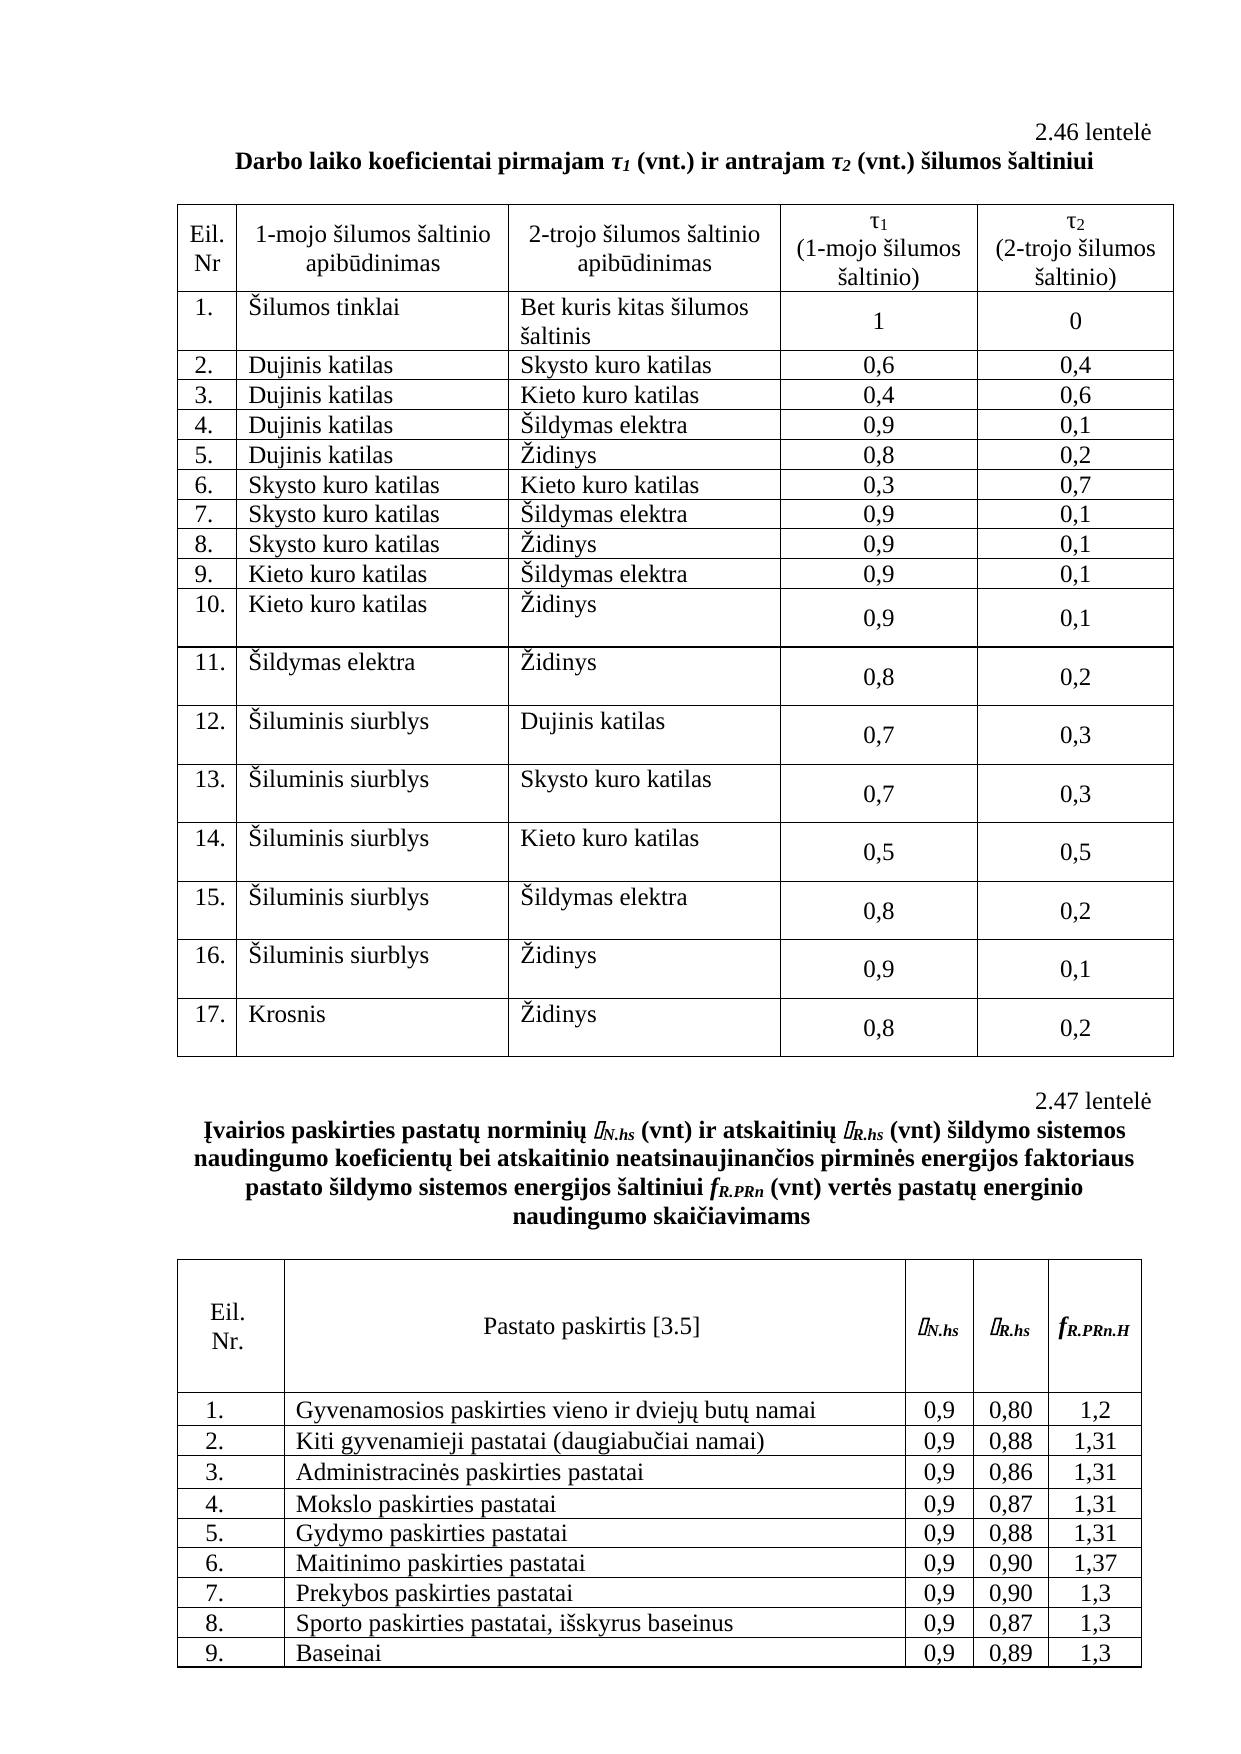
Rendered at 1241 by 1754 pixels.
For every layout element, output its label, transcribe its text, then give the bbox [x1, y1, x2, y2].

table_cell Šildymas elektra [237, 648, 508, 705]
table_cell 0,9 [781, 589, 977, 646]
table_cell 0,9 [781, 940, 977, 998]
table_cell Dujinis katilas [237, 440, 508, 469]
table_cell Židinys [509, 940, 780, 998]
table_cell 0,3 [978, 765, 1173, 822]
table_header Eil. Nr. [178, 1260, 284, 1392]
table_cell Dujinis katilas [237, 351, 508, 379]
table_cell Dujinis katilas [237, 380, 508, 409]
table_cell 0,9 [781, 410, 977, 439]
table_cell 0,9 [906, 1548, 973, 1577]
table_cell 0,9 [906, 1489, 973, 1517]
table_cell 0,9 [781, 559, 977, 588]
table_cell Šiluminis siurblys [237, 706, 508, 763]
table_header R.hs [974, 1260, 1048, 1392]
table_cell Mokslo paskirties pastatai [285, 1489, 905, 1517]
table_cell 0,90 [974, 1578, 1048, 1607]
table_cell 3. [178, 1456, 284, 1488]
text 2.47 lentelė [177, 1086, 1151, 1115]
table_cell 7. [178, 500, 236, 528]
text Įvairios paskirties pastatų norminių N.hs (vnt) ir atskaitinių R.hs (vnt) šildymo sistemos naudingumo koeficientų bei atskaitinio neatsinaujinančios pirminės energijos faktoriaus pastato šildymo sistemos energijos šaltiniui fR.PRn (vnt) vertės pastatų energinio naudingumo skaičiavimams [177, 1115, 1151, 1230]
table_cell Šildymas elektra [509, 882, 780, 939]
table_cell 0,8 [781, 882, 977, 939]
table_cell Administracinės paskirties pastatai [285, 1456, 905, 1488]
table_cell 14. [178, 823, 236, 881]
table_cell Kieto kuro katilas [237, 559, 508, 588]
table_cell Bet kuris kitas šilumos šaltinis [509, 292, 780, 349]
table_cell 5. [178, 1519, 284, 1547]
table_cell 0,2 [978, 882, 1173, 939]
table_cell 0,1 [978, 529, 1173, 558]
table_cell 0,1 [978, 500, 1173, 528]
table_cell 1,3 [1049, 1608, 1141, 1637]
table_cell 10. [178, 589, 236, 646]
table_cell 6. [178, 1548, 284, 1577]
table_cell Sporto paskirties pastatai, išskyrus baseinus [285, 1608, 905, 1637]
table_cell Šildymas elektra [509, 500, 780, 528]
table_cell 8. [178, 1608, 284, 1637]
table_cell 1,31 [1049, 1489, 1141, 1517]
table_cell 0,88 [974, 1426, 1048, 1455]
table_cell Židinys [509, 999, 780, 1056]
table_cell 1,3 [1049, 1578, 1141, 1607]
table_cell 0,9 [906, 1638, 973, 1666]
table_cell 1,2 [1049, 1393, 1141, 1425]
table_cell 0,8 [781, 648, 977, 705]
table_cell Prekybos paskirties pastatai [285, 1578, 905, 1607]
table_cell 0,6 [978, 380, 1173, 409]
table_cell 17. [178, 999, 236, 1056]
table_cell Kieto kuro katilas [237, 589, 508, 646]
table_header fR.PRn.H [1049, 1260, 1141, 1392]
table_cell 1,31 [1049, 1519, 1141, 1547]
table_cell 9. [178, 1638, 284, 1666]
table_cell 0,90 [974, 1548, 1048, 1577]
table_header N.hs [906, 1260, 973, 1392]
table_cell 12. [178, 706, 236, 763]
table_cell 0,9 [906, 1608, 973, 1637]
table_cell Skysto kuro katilas [509, 765, 780, 822]
table_cell 0,1 [978, 940, 1173, 998]
table_cell Krosnis [237, 999, 508, 1056]
table_cell Šildymas elektra [509, 410, 780, 439]
table_cell 0,7 [781, 765, 977, 822]
table_cell 0,9 [906, 1456, 973, 1488]
table_header Pastato paskirtis [3.5] [285, 1260, 905, 1392]
table_cell 1 [781, 292, 977, 349]
text 2.46 lentelė [177, 117, 1151, 146]
table_cell Šiluminis siurblys [237, 940, 508, 998]
table_cell Gyvenamosios paskirties vieno ir dviejų butų namai [285, 1393, 905, 1425]
table_cell 1,37 [1049, 1548, 1141, 1577]
table_cell Gydymo paskirties pastatai [285, 1519, 905, 1547]
table_cell 0,87 [974, 1489, 1048, 1517]
table_cell 0,9 [906, 1519, 973, 1547]
table_cell 0,87 [974, 1608, 1048, 1637]
table_cell 1. [178, 1393, 284, 1425]
table_cell Maitinimo paskirties pastatai [285, 1548, 905, 1577]
table_cell 0,3 [978, 706, 1173, 763]
table_cell 0,9 [906, 1578, 973, 1607]
table_cell 0,5 [781, 823, 977, 881]
table_cell 15. [178, 882, 236, 939]
table_cell 5. [178, 440, 236, 469]
table_cell Kieto kuro katilas [509, 380, 780, 409]
table_cell 2. [178, 1426, 284, 1455]
table_cell 0,1 [978, 559, 1173, 588]
table_cell 8. [178, 529, 236, 558]
table_cell 0,4 [978, 351, 1173, 379]
table_cell 0,89 [974, 1638, 1048, 1666]
table_cell Skysto kuro katilas [509, 351, 780, 379]
table_cell 9. [178, 559, 236, 588]
table_cell Židinys [509, 529, 780, 558]
table_cell 0,4 [781, 380, 977, 409]
table_cell 16. [178, 940, 236, 998]
table_cell 0 [978, 292, 1173, 349]
table_cell Dujinis katilas [237, 410, 508, 439]
text Darbo laiko koeficientai pirmajam τ1 (vnt.) ir antrajam τ2 (vnt.) šilumos šaltiniui [177, 146, 1151, 175]
table_cell 0,80 [974, 1393, 1048, 1425]
table_cell 0,86 [974, 1456, 1048, 1488]
table_cell Židinys [509, 648, 780, 705]
table_cell Dujinis katilas [509, 706, 780, 763]
table_cell 0,1 [978, 589, 1173, 646]
table_cell 1,3 [1049, 1638, 1141, 1666]
table_cell 13. [178, 765, 236, 822]
table_cell Kieto kuro katilas [509, 470, 780, 498]
table_cell 0,2 [978, 648, 1173, 705]
table_cell 0,7 [781, 706, 977, 763]
table_cell Kiti gyvenamieji pastatai (daugiabučiai namai) [285, 1426, 905, 1455]
table_cell Šiluminis siurblys [237, 823, 508, 881]
table_cell 0,8 [781, 999, 977, 1056]
table_cell Šiluminis siurblys [237, 882, 508, 939]
table_cell Židinys [509, 589, 780, 646]
table_cell Skysto kuro katilas [237, 470, 508, 498]
table_cell 0,2 [978, 440, 1173, 469]
table_cell 1,31 [1049, 1426, 1141, 1455]
table_header 2-trojo šilumos šaltinio apibūdinimas [509, 205, 780, 291]
table_header τ1 (1-mojo šilumos šaltinio) [781, 205, 977, 291]
table_cell 0,1 [978, 410, 1173, 439]
table_cell 11. [178, 648, 236, 705]
table_cell 1,31 [1049, 1456, 1141, 1488]
table_cell 1. [178, 292, 236, 349]
table_cell 0,9 [906, 1426, 973, 1455]
table_cell Kieto kuro katilas [509, 823, 780, 881]
table_cell Šilumos tinklai [237, 292, 508, 349]
table_cell 4. [178, 1489, 284, 1517]
table_cell 0,9 [906, 1393, 973, 1425]
table_cell 0,2 [978, 999, 1173, 1056]
table_cell Baseinai [285, 1638, 905, 1666]
table_cell Šildymas elektra [509, 559, 780, 588]
table_cell 7. [178, 1578, 284, 1607]
table_cell 6. [178, 470, 236, 498]
table_cell 2. [178, 351, 236, 379]
table_cell 0,3 [781, 470, 977, 498]
table_header 1-mojo šilumos šaltinio apibūdinimas [237, 205, 508, 291]
table_cell Skysto kuro katilas [237, 529, 508, 558]
table_cell Šiluminis siurblys [237, 765, 508, 822]
table_header τ2 (2-trojo šilumos šaltinio) [978, 205, 1173, 291]
table_cell Skysto kuro katilas [237, 500, 508, 528]
table_cell 0,9 [781, 500, 977, 528]
table_cell 0,88 [974, 1519, 1048, 1547]
table_cell 4. [178, 410, 236, 439]
table_cell 0,6 [781, 351, 977, 379]
table_cell 0,9 [781, 529, 977, 558]
table_cell 0,5 [978, 823, 1173, 881]
table_cell 0,7 [978, 470, 1173, 498]
table_cell Židinys [509, 440, 780, 469]
table_cell 0,8 [781, 440, 977, 469]
table_header Eil. Nr [178, 205, 236, 291]
table_cell 3. [178, 380, 236, 409]
